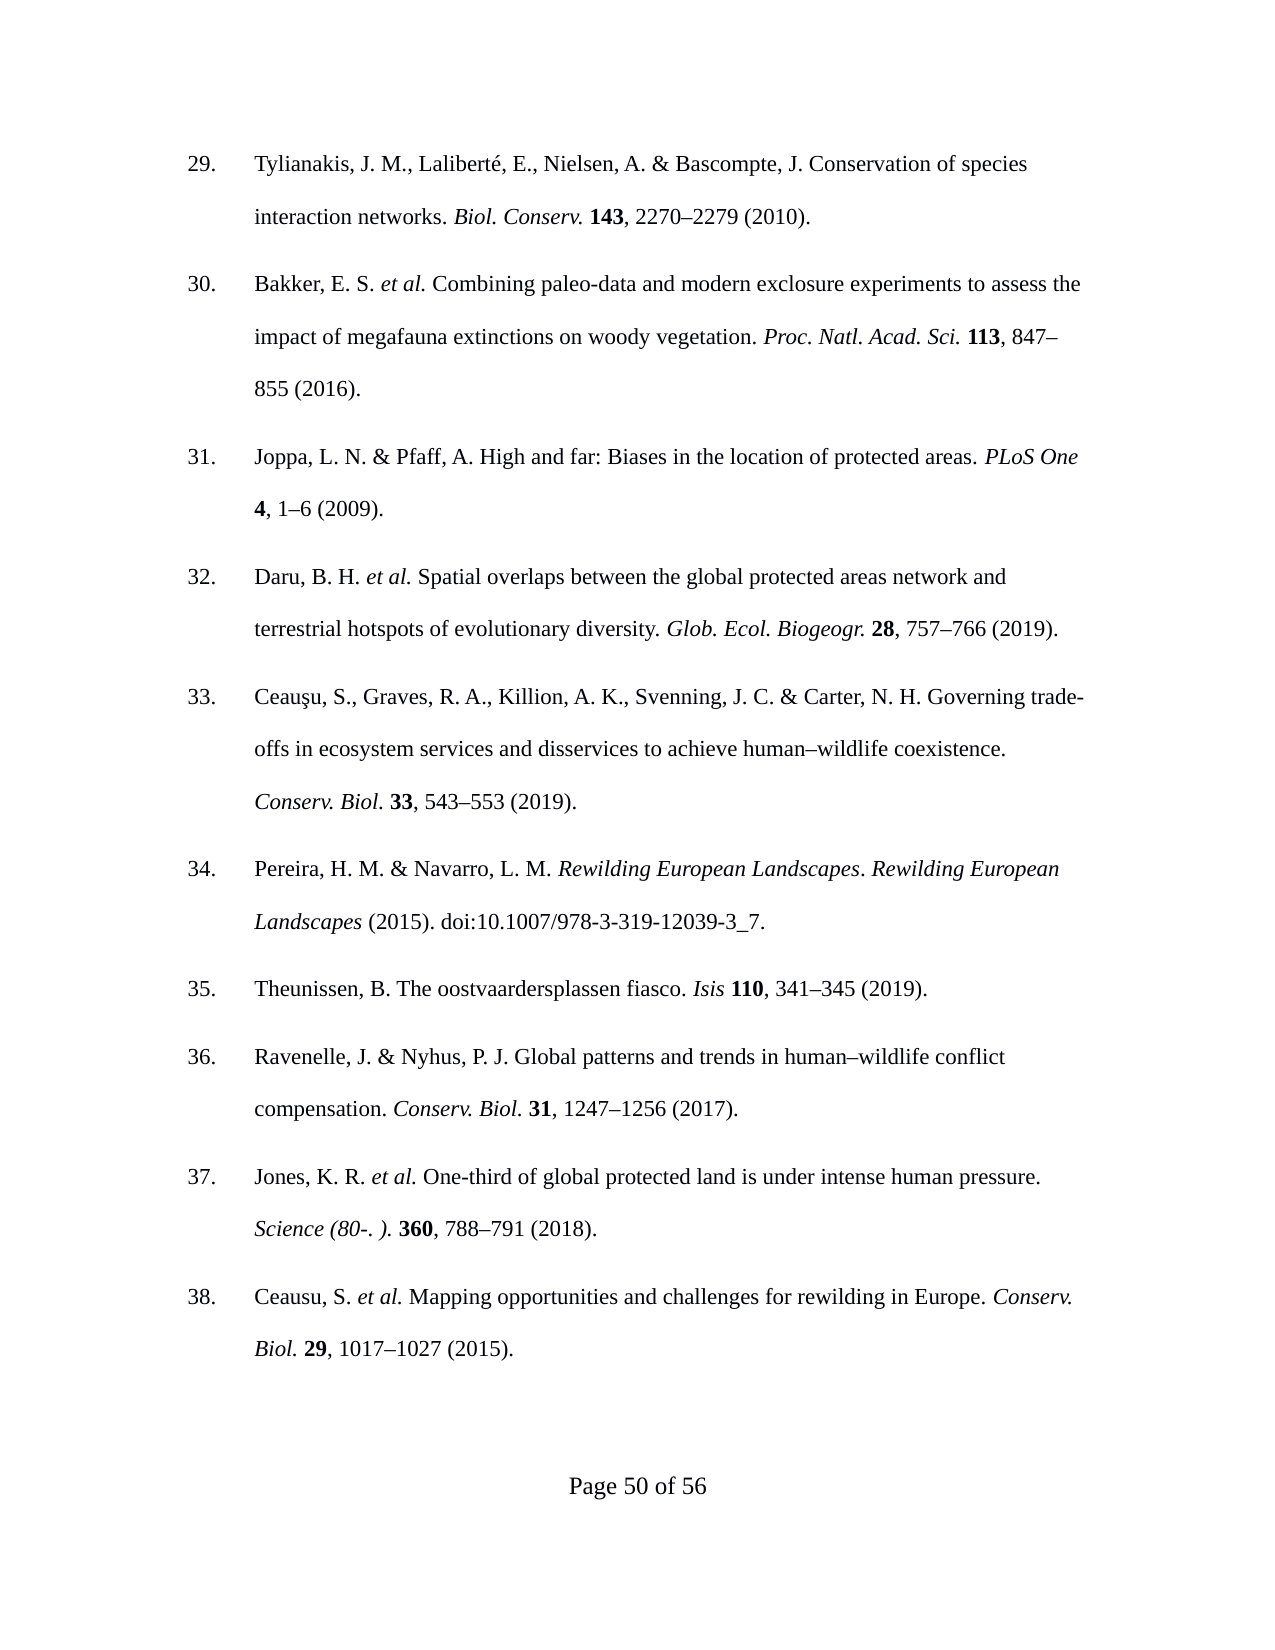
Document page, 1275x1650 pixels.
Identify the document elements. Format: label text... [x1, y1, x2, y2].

text 29. Tylianakis, J. M., Laliberté, E., Nielsen, A. & Bascompte, J. Conservation of species interaction networks. Biol. Conserv. 143, 2270–2279 (2010). [187, 150, 1087, 229]
text 38. Ceausu, S. et al. Mapping opportunities and challenges for rewilding in Europe. Conserv. Biol. 29, 1017–1027 (2015). [187, 1283, 1087, 1362]
text 30. Bakker, E. S. et al. Combining paleo-data and modern exclosure experiments to assess the impact of megafauna extinctions on woody vegetation. Proc. Natl. Acad. Sci. 113, 847–855 (2016). [187, 270, 1087, 402]
text 33. Ceauşu, S., Graves, R. A., Killion, A. K., Svenning, J. C. & Carter, N. H. Governing trade-offs in ecosystem services and disservices to achieve human–wildlife coexistence. Conserv. Biol. 33, 543–553 (2019). [187, 683, 1087, 814]
text 34. Pereira, H. M. & Navarro, L. M. Rewilding European Landscapes. Rewilding European Landscapes (2015). doi:10.1007/978-3-319-12039-3_7. [187, 855, 1087, 934]
text 37. Jones, K. R. et al. One-third of global protected land is under intense human pressure. Science (80-. ). 360, 788–791 (2018). [187, 1163, 1087, 1242]
text 31. Joppa, L. N. & Pfaff, A. High and far: Biases in the location of protected areas. PLoS One 4, 1–6 (2009). [187, 443, 1087, 522]
text 32. Daru, B. H. et al. Spatial overlaps between the global protected areas network and terrestrial hotspots of evolutionary diversity. Glob. Ecol. Biogeogr. 28, 757–766 (2019). [187, 563, 1087, 642]
text 36. Ravenelle, J. & Nyhus, P. J. Global patterns and trends in human–wildlife conflict compensation. Conserv. Biol. 31, 1247–1256 (2017). [187, 1043, 1087, 1122]
text 35. Theunissen, B. The oostvaardersplassen fiasco. Isis 110, 341–345 (2019). [187, 975, 1087, 1002]
